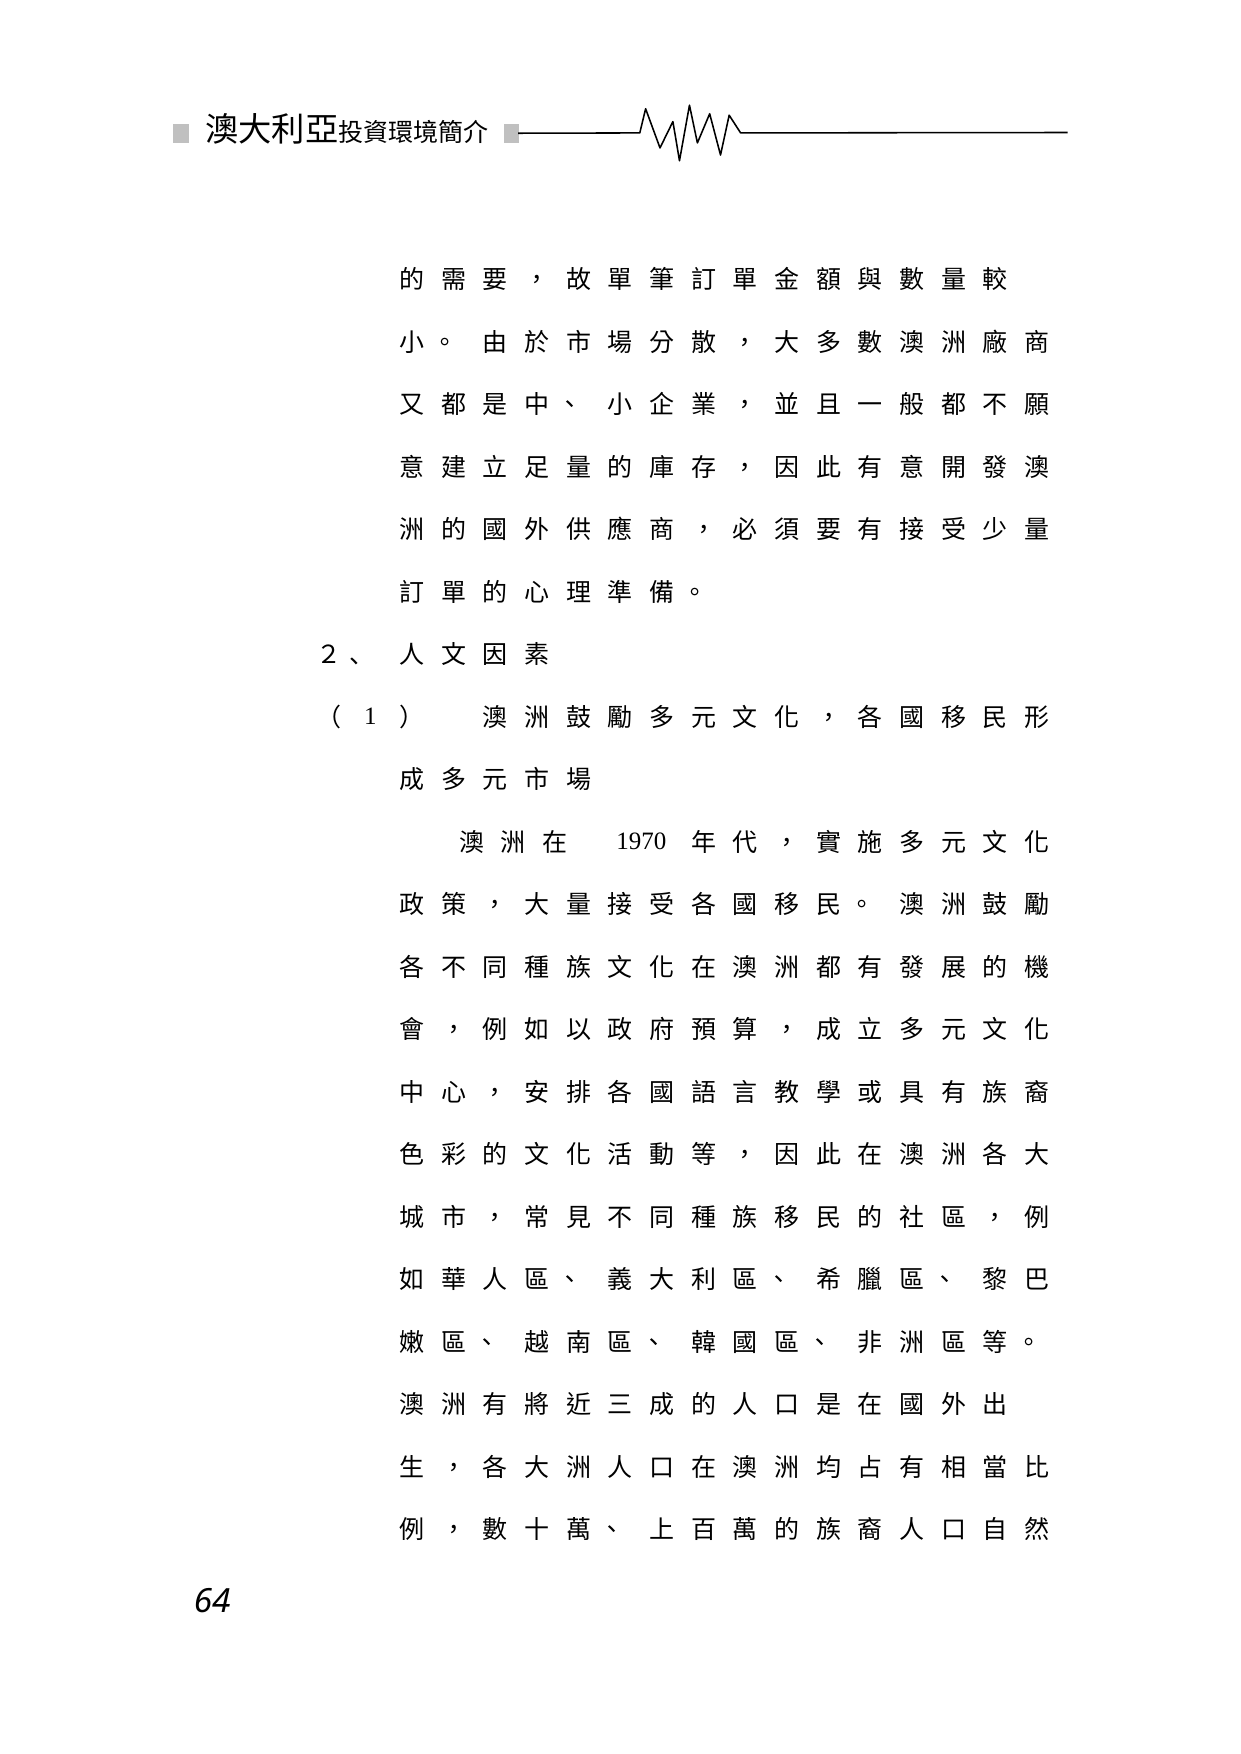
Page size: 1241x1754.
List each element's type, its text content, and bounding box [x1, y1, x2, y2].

text 澳洲在1970年代，實施多元文化政策，大量接受各國移民。澳洲鼓勵各不同種族文化在澳洲都有發展的機會，例如以政府預算，成立多元文化中心，安排各國語言教學或具有族裔色彩的文化活動等，因此在澳洲各大城市，常見不同種族移民的社區，例如華人區、義大利區、希臘區、黎巴嫩區、越南區、韓國區、非洲區等。澳洲有將近三成的人口是在國外出生，各大洲人口在澳洲均占有相當比例，數十萬、上百萬的族裔人口自然 [306, 799, 1058, 1549]
text （1） 澳洲鼓勵多元文化，各國移民形成多元市場 [306, 674, 1058, 799]
text 的需要，故單筆訂單金額與數量較小。由於市場分散，大多數澳洲廠商又都是中、小企業，並且一般都不願意建立足量的庫存，因此有意開發澳洲的國外供應商，必須要有接受少量訂單的心理準備。 [367, 236, 1058, 611]
text ２、人文因素 [281, 611, 1058, 674]
